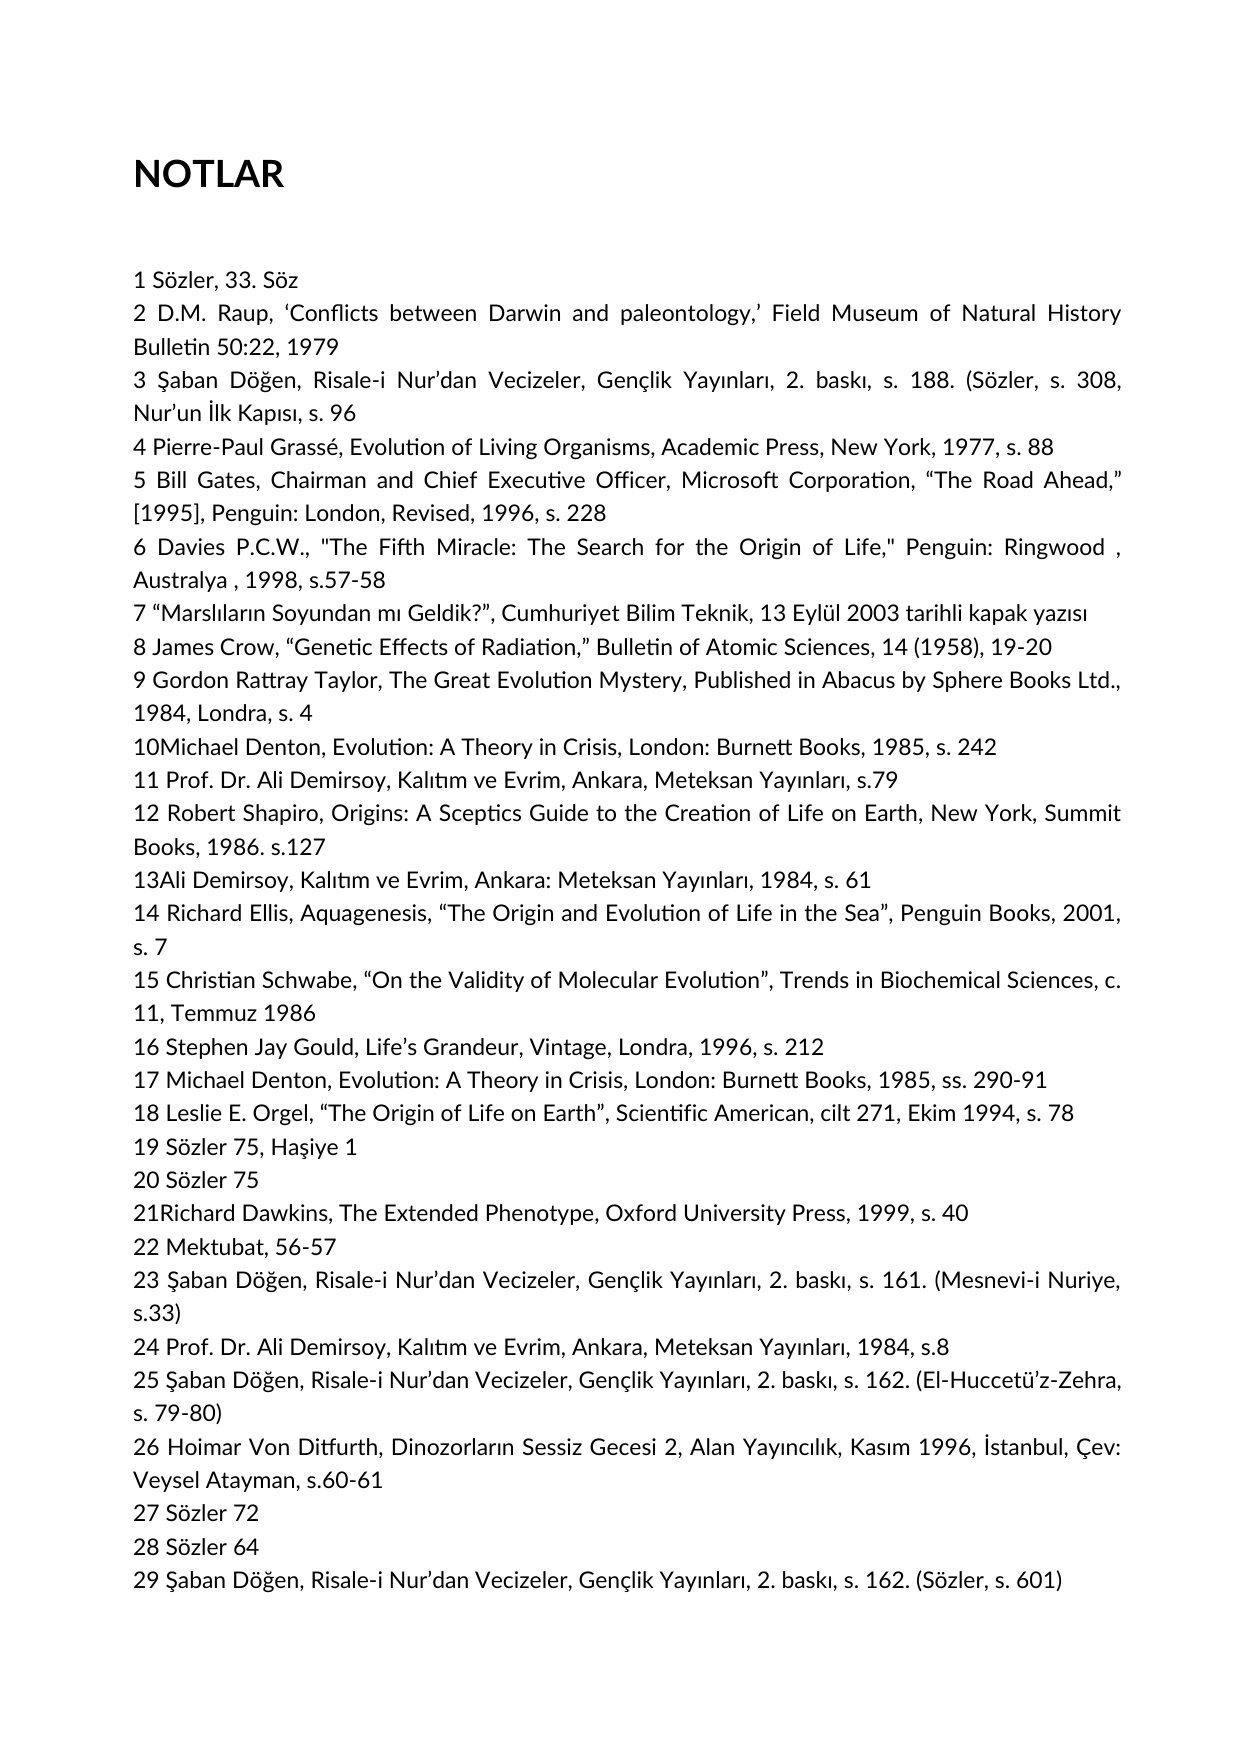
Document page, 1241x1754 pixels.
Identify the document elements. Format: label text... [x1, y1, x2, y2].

text 29 Şaban Döğen, Risale-i Nur’dan Vecizeler, Gençlik Yayınları, 2. baskı, s. 162. (Sözler, s. 601) [133, 1562, 1123, 1595]
text 6 Davies P.C.W., "The Fifth Miracle: The Search for the Origin of Life," Penguin: Ringwood , Australya , 1998, s.57-58 [133, 528, 1123, 595]
text 15 Christian Schwabe, “On the Validity of Molecular Evolution”, Trends in Biochemical Sciences, c. 11, Temmuz 1986 [133, 962, 1123, 1028]
text 21Richard Dawkins, The Extended Phenotype, Oxford University Press, 1999, s. 40 [133, 1195, 1123, 1228]
text 11 Prof. Dr. Ali Demirsoy, Kalıtım ve Evrim, Ankara, Meteksan Yayınları, s.79 [133, 762, 1123, 795]
text 28 Sözler 64 [133, 1528, 1123, 1562]
text 19 Sözler 75, Haşiye 1 [133, 1128, 1123, 1162]
text 12 Robert Shapiro, Origins: A Sceptics Guide to the Creation of Life on Earth, New York, Summit Books, 1986. s.127 [133, 795, 1123, 862]
text 27 Sözler 72 [133, 1495, 1123, 1528]
text 26 Hoimar Von Ditfurth, Dinozorların Sessiz Gecesi 2, Alan Yayıncılık, Kasım 1996, İstanbul, Çev: Veysel Atayman, s.60-61 [133, 1428, 1123, 1495]
text 18 Leslie E. Orgel, “The Origin of Life on Earth”, Scientific American, cilt 271, Ekim 1994, s. 78 [133, 1095, 1123, 1128]
text 22 Mektubat, 56-57 [133, 1228, 1123, 1262]
text 3 Şaban Döğen, Risale-i Nur’dan Vecizeler, Gençlik Yayınları, 2. baskı, s. 188. (Sözler, s. 308, Nur’un İlk Kapısı, s. 96 [133, 362, 1123, 428]
text 7 “Marslıların Soyundan mı Geldik?”, Cumhuriyet Bilim Teknik, 13 Eylül 2003 tarihli kapak yazısı [133, 595, 1123, 628]
text 24 Prof. Dr. Ali Demirsoy, Kalıtım ve Evrim, Ankara, Meteksan Yayınları, 1984, s.8 [133, 1328, 1123, 1362]
text 8 James Crow, “Genetic Effects of Radiation,” Bulletin of Atomic Sciences, 14 (1958), 19-20 [133, 628, 1123, 662]
text 17 Michael Denton, Evolution: A Theory in Crisis, London: Burnett Books, 1985, ss. 290-91 [133, 1062, 1123, 1095]
text 14 Richard Ellis, Aquagenesis, “The Origin and Evolution of Life in the Sea”, Penguin Books, 2001, s. 7 [133, 895, 1123, 962]
text 13Ali Demirsoy, Kalıtım ve Evrim, Ankara: Meteksan Yayınları, 1984, s. 61 [133, 862, 1123, 895]
text 23 Şaban Döğen, Risale-i Nur’dan Vecizeler, Gençlik Yayınları, 2. baskı, s. 161. (Mesnevi-i Nuriye, s.33) [133, 1262, 1123, 1328]
text 25 Şaban Döğen, Risale-i Nur’dan Vecizeler, Gençlik Yayınları, 2. baskı, s. 162. (El-Huccetü’z-Zehra, s. 79-80) [133, 1362, 1123, 1428]
text 2 D.M. Raup, ‘Conflicts between Darwin and paleontology,’ Field Museum of Natural History Bulletin 50:22, 1979 [133, 295, 1123, 362]
text 16 Stephen Jay Gould, Life’s Grandeur, Vintage, Londra, 1996, s. 212 [133, 1028, 1123, 1062]
text 1 Sözler, 33. Söz [133, 262, 1123, 295]
text 4 Pierre-Paul Grassé, Evolution of Living Organisms, Academic Press, New York, 1977, s. 88 [133, 428, 1123, 462]
text 10Michael Denton, Evolution: A Theory in Crisis, London: Burnett Books, 1985, s. 242 [133, 728, 1123, 762]
text 5 Bill Gates, Chairman and Chief Executive Officer, Microsoft Corporation, “The Road Ahead,” [1995], Penguin: London, Revised, 1996, s. 228 [133, 462, 1123, 528]
text NOTLAR [133, 150, 1123, 195]
text 20 Sözler 75 [133, 1162, 1123, 1195]
text 9 Gordon Rattray Taylor, The Great Evolution Mystery, Published in Abacus by Sphere Books Ltd., 1984, Londra, s. 4 [133, 662, 1123, 728]
